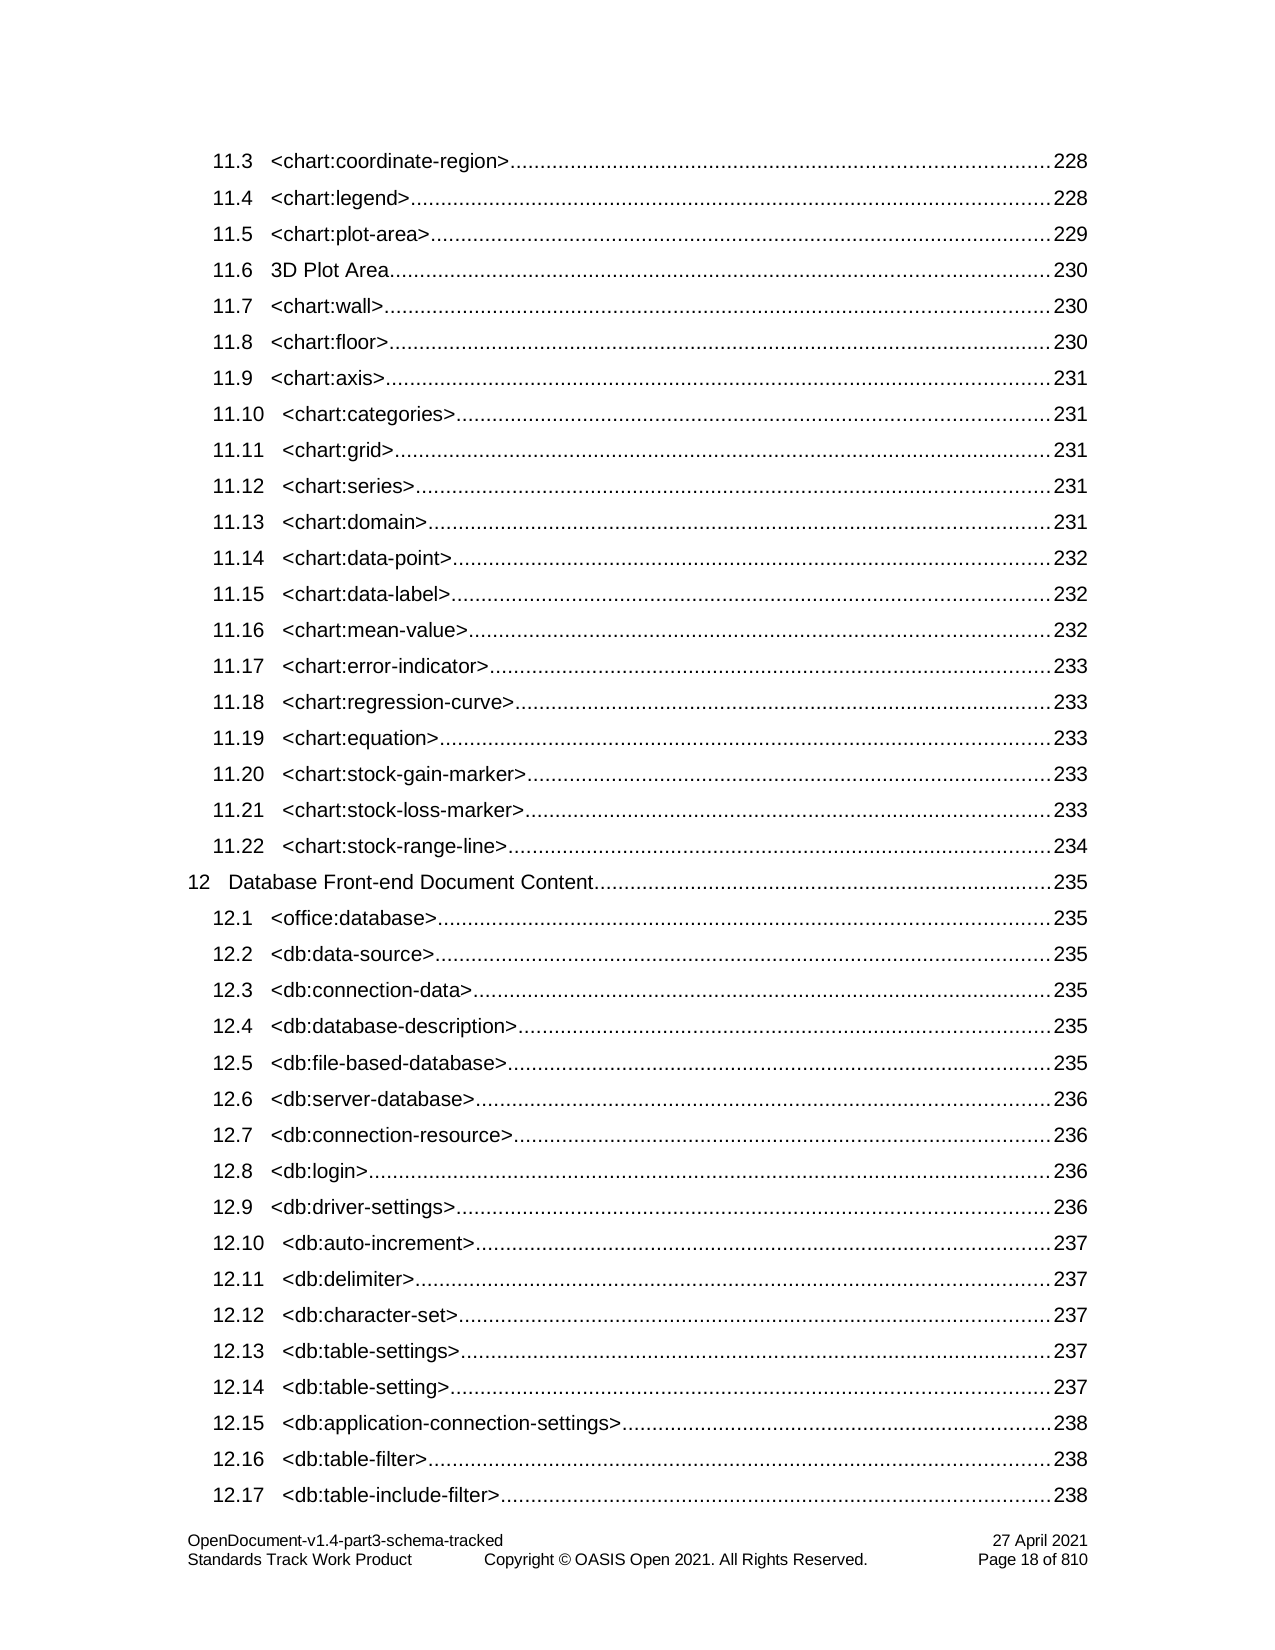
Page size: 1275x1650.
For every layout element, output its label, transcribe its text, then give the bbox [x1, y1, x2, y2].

text 12.12 <db:character-set> 237 [212, 1303, 1088, 1327]
text 11.20 <chart:stock-gain-marker> 233 [212, 763, 1088, 786]
text 11.17 <chart:error-indicator> 233 [212, 654, 1088, 678]
text 11.4 <chart:legend> 228 [212, 186, 1088, 209]
text 11.11 <chart:grid> 231 [212, 438, 1088, 462]
text 11.6 3D Plot Area 230 [212, 258, 1088, 282]
text 12 Database Front-end Document Content 235 [187, 871, 1088, 894]
text 12.6 <db:server-database> 236 [212, 1087, 1088, 1111]
text 12.2 <db:data-source> 235 [212, 943, 1088, 966]
text 11.19 <chart:equation> 233 [212, 727, 1088, 750]
text 12.7 <db:connection-resource> 236 [212, 1123, 1088, 1147]
text 11.7 <chart:wall> 230 [212, 294, 1088, 318]
text 11.16 <chart:mean-value> 232 [212, 618, 1088, 642]
text 12.14 <db:table-setting> 237 [212, 1375, 1088, 1399]
text 12.10 <db:auto-increment> 237 [212, 1231, 1088, 1255]
text 11.10 <chart:categories> 231 [212, 402, 1088, 426]
text 12.5 <db:file-based-database> 235 [212, 1051, 1088, 1074]
text 12.1 <office:database> 235 [212, 907, 1088, 930]
text 11.9 <chart:axis> 231 [212, 366, 1088, 390]
text 12.17 <db:table-include-filter> 238 [212, 1483, 1088, 1507]
text 12.3 <db:connection-data> 235 [212, 979, 1088, 1002]
text 12.11 <db:delimiter> 237 [212, 1267, 1088, 1291]
text 12.16 <db:table-filter> 238 [212, 1447, 1088, 1471]
text 11.15 <chart:data-label> 232 [212, 582, 1088, 606]
text 11.12 <chart:series> 231 [212, 474, 1088, 498]
text 12.8 <db:login> 236 [212, 1159, 1088, 1183]
text 11.8 <chart:floor> 230 [212, 330, 1088, 354]
text 11.22 <chart:stock-range-line> 234 [212, 835, 1088, 858]
text 12.15 <db:application-connection-settings> 238 [212, 1411, 1088, 1435]
text 11.18 <chart:regression-curve> 233 [212, 691, 1088, 714]
text 11.3 <chart:coordinate-region> 228 [212, 150, 1088, 173]
text 11.13 <chart:domain> 231 [212, 510, 1088, 534]
text 11.5 <chart:plot-area> 229 [212, 222, 1088, 246]
text 11.14 <chart:data-point> 232 [212, 546, 1088, 570]
text 11.21 <chart:stock-loss-marker> 233 [212, 799, 1088, 822]
text 12.9 <db:driver-settings> 236 [212, 1195, 1088, 1219]
text 12.4 <db:database-description> 235 [212, 1015, 1088, 1038]
text 12.13 <db:table-settings> 237 [212, 1339, 1088, 1363]
